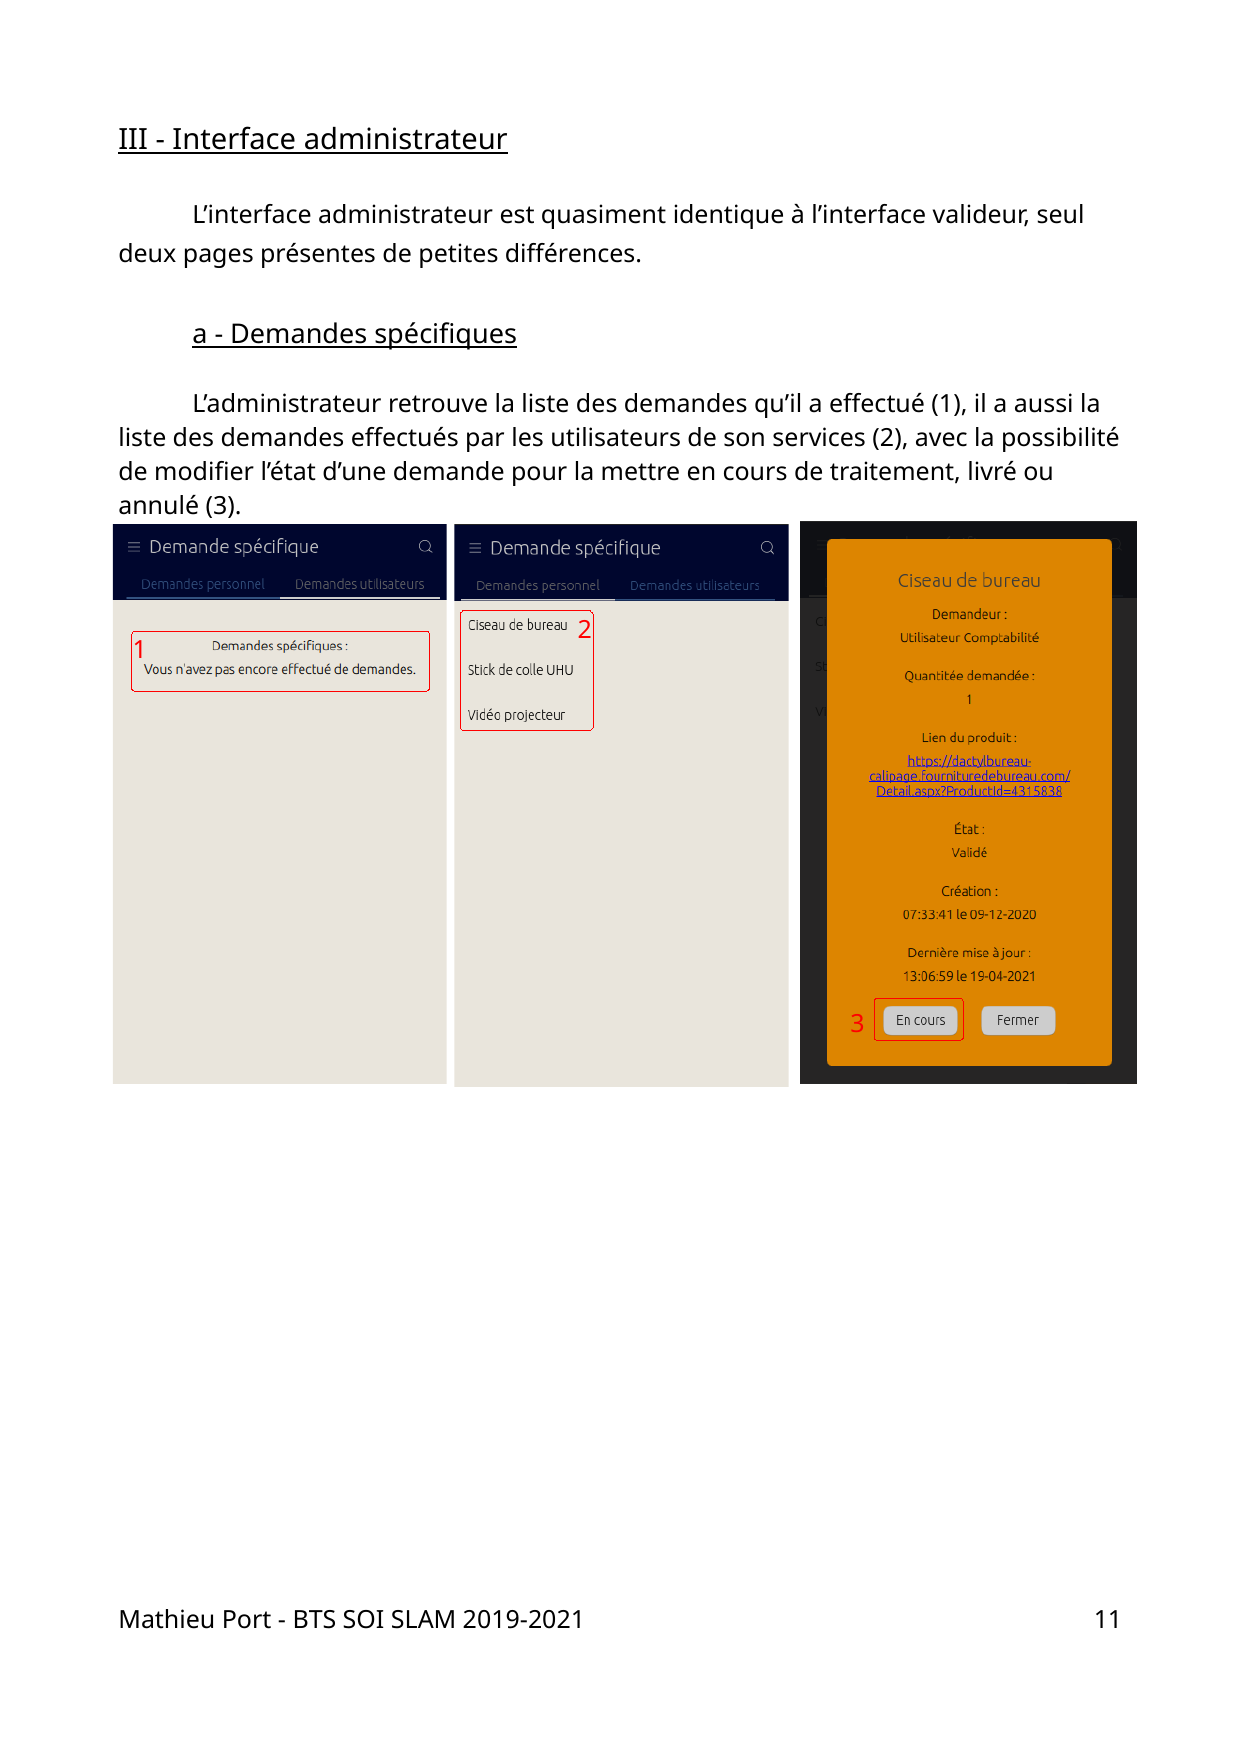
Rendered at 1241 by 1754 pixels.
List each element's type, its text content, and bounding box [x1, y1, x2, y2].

picture [112, 524, 447, 1084]
subtitle III - Interface administrateur [118, 118, 1122, 158]
picture [454, 524, 789, 1087]
picture [800, 521, 1137, 1084]
text L’administrateur retrouve la liste des demandes qu’il a effectué (1), il a aussi la liste des demandes effectués par les utilisateurs de son services (2), avec la possibilité de modifier l’état d’une demande pour la mettre en cours de traitement, livré ou annulé (3). [118, 385, 1122, 522]
subtitle a - Demandes spécifiques [118, 314, 1122, 351]
text L’interface administrateur est quasiment identique à l’interface valideur, seul deux pages présentes de petites différences. [118, 197, 1122, 270]
